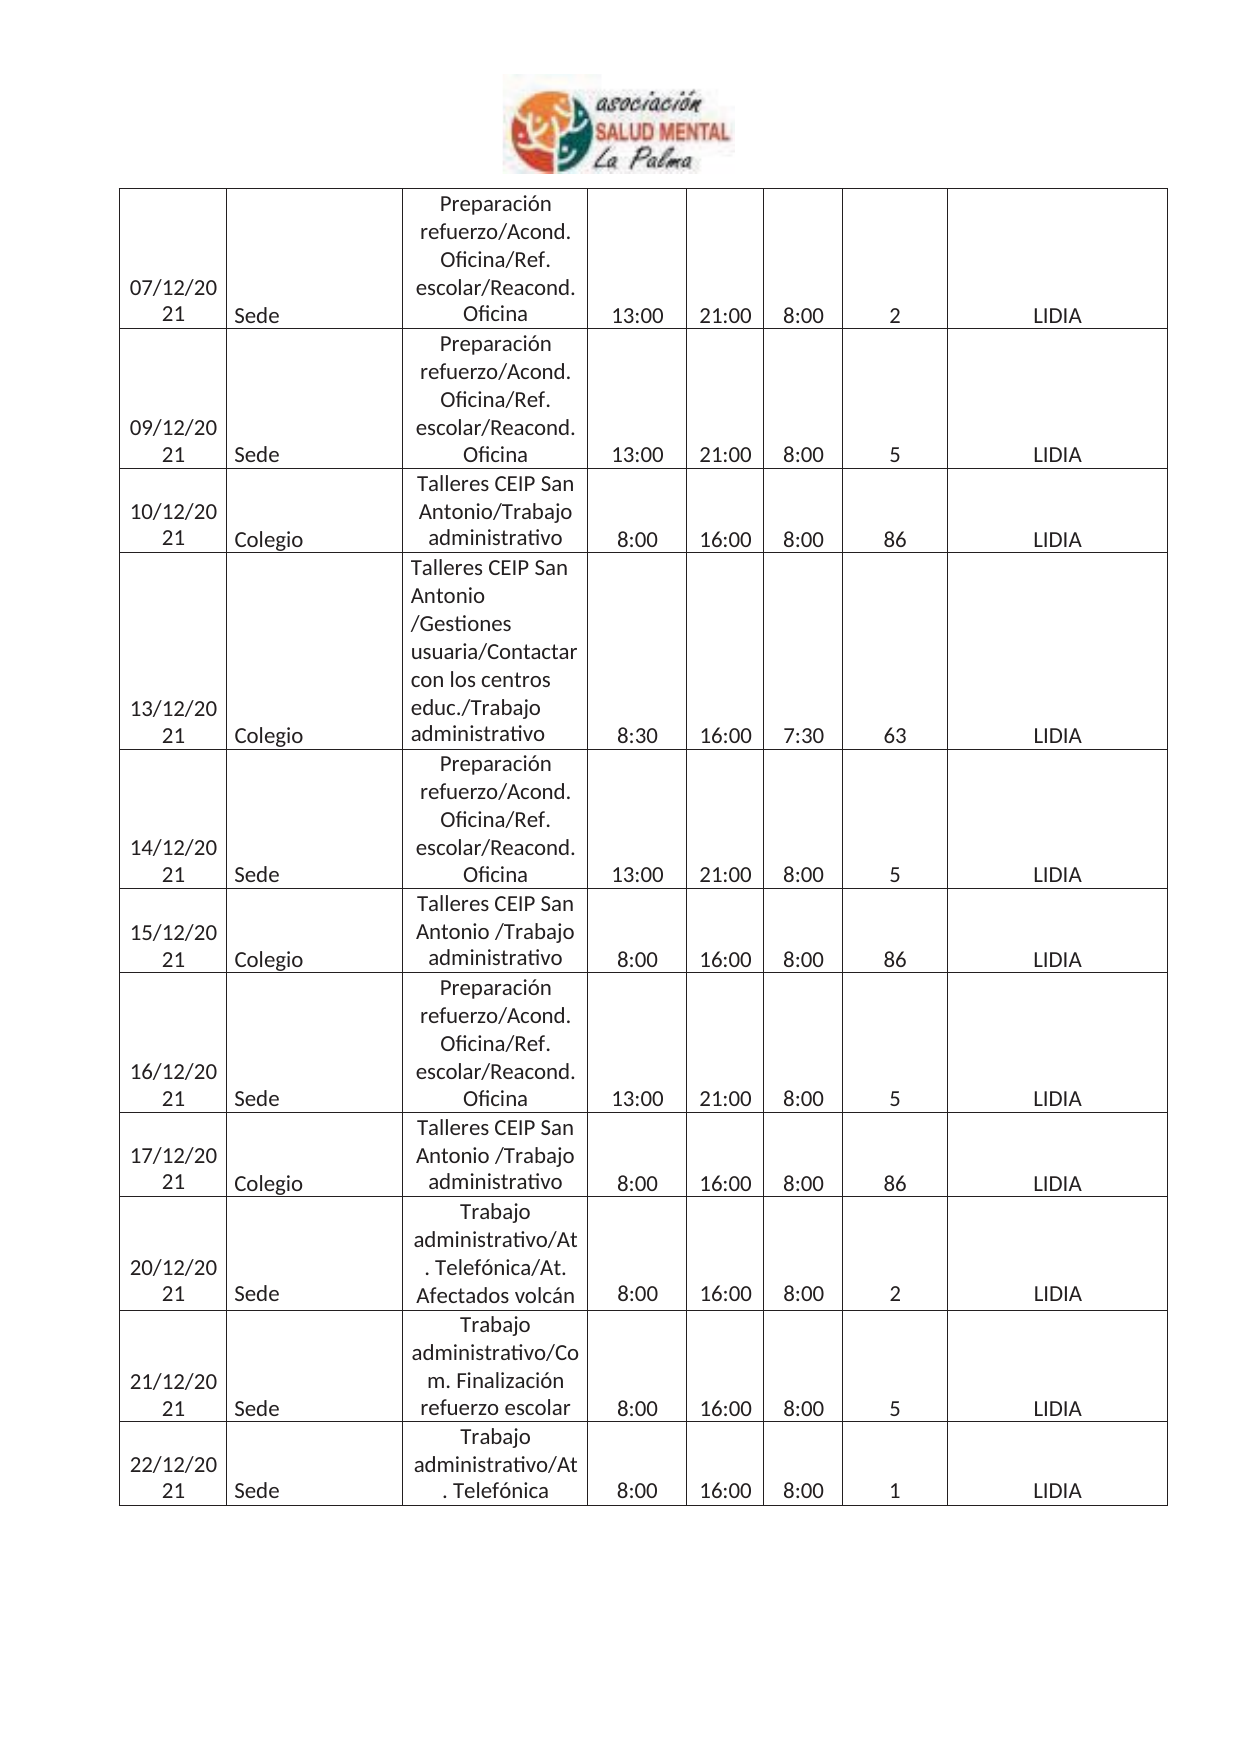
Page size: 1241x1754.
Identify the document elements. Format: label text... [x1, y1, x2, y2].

table_cell 8:00 [764, 469, 842, 552]
table_cell 8:00 [764, 1197, 842, 1309]
table_cell 8:00 [588, 889, 686, 972]
table_header 2 [843, 189, 947, 328]
picture [502, 74, 735, 174]
table_cell 16:00 [687, 889, 763, 972]
table_cell Colegio [227, 889, 402, 972]
table_cell 5 [843, 750, 947, 888]
table_cell LIDIA [948, 469, 1167, 552]
table_cell 09/12/20 21 [120, 329, 226, 468]
table_cell 21:00 [687, 750, 763, 888]
table_cell 1 [843, 1422, 947, 1505]
table_cell 86 [843, 889, 947, 972]
table_cell 63 [843, 553, 947, 748]
table_cell 2 [843, 1197, 947, 1309]
table_cell Preparación refuerzo/Acond. Oficina/Ref. escolar/Reacond. Oficina [403, 973, 587, 1112]
table_cell 8:00 [588, 1113, 686, 1196]
table_cell 21:00 [687, 973, 763, 1112]
table_cell 8:00 [764, 1113, 842, 1196]
table_header LIDIA [948, 189, 1167, 328]
table_header 07/12/20 21 [120, 189, 226, 328]
table_cell LIDIA [948, 553, 1167, 748]
table_header 21:00 [687, 189, 763, 328]
table_cell Colegio [227, 1113, 402, 1196]
table_cell 8:00 [588, 1311, 686, 1421]
table_cell 86 [843, 1113, 947, 1196]
table_cell 13:00 [588, 329, 686, 468]
table_cell 8:00 [764, 1311, 842, 1421]
table_cell Sede [227, 1311, 402, 1421]
table_cell Sede [227, 1197, 402, 1309]
table_cell 8:00 [588, 1422, 686, 1505]
table_cell Sede [227, 973, 402, 1112]
table_cell 8:00 [764, 750, 842, 888]
table_cell Sede [227, 329, 402, 468]
table_cell Talleres CEIP San Antonio /Trabajo administrativo [403, 1113, 587, 1196]
table_cell 8:00 [588, 469, 686, 552]
table_cell Preparación refuerzo/Acond. Oficina/Ref. escolar/Reacond. Oficina [403, 750, 587, 888]
table_cell 5 [843, 329, 947, 468]
table_cell Trabajo administrativo/At . Telefónica [403, 1422, 587, 1505]
table_cell 16:00 [687, 469, 763, 552]
table_cell 13:00 [588, 973, 686, 1112]
table_cell 8:30 [588, 553, 686, 748]
table_cell LIDIA [948, 1197, 1167, 1309]
table_cell 16:00 [687, 1422, 763, 1505]
table_cell 8:00 [764, 1422, 842, 1505]
table_cell LIDIA [948, 973, 1167, 1112]
table_cell 14/12/20 21 [120, 750, 226, 888]
table_cell Talleres CEIP San Antonio /Gestiones usuaria/Contactar con los centros educ./Trabajo administrativo [403, 553, 587, 748]
table_cell 15/12/20 21 [120, 889, 226, 972]
table_cell 16/12/20 21 [120, 973, 226, 1112]
table_cell Colegio [227, 553, 402, 748]
table_cell LIDIA [948, 889, 1167, 972]
table_cell 5 [843, 1311, 947, 1421]
table_cell 17/12/20 21 [120, 1113, 226, 1196]
table_cell 21:00 [687, 329, 763, 468]
table_cell 8:00 [588, 1197, 686, 1309]
table_cell 21/12/20 21 [120, 1311, 226, 1421]
table_cell 13/12/20 21 [120, 553, 226, 748]
table_cell 5 [843, 973, 947, 1112]
table_cell 22/12/20 21 [120, 1422, 226, 1505]
table_cell LIDIA [948, 750, 1167, 888]
table_cell Colegio [227, 469, 402, 552]
table_cell Talleres CEIP San Antonio/Trabajo administrativo [403, 469, 587, 552]
table_header Preparación refuerzo/Acond. Oficina/Ref. escolar/Reacond. Oficina [403, 189, 587, 328]
table_cell 8:00 [764, 973, 842, 1112]
table_cell Sede [227, 1422, 402, 1505]
table_cell 8:00 [764, 889, 842, 972]
table_cell LIDIA [948, 1311, 1167, 1421]
table_cell 86 [843, 469, 947, 552]
table_cell 16:00 [687, 1113, 763, 1196]
table_cell 20/12/20 21 [120, 1197, 226, 1309]
table_cell 16:00 [687, 553, 763, 748]
table_cell LIDIA [948, 329, 1167, 468]
table_cell 16:00 [687, 1197, 763, 1309]
table_header Sede [227, 189, 402, 328]
table_cell 16:00 [687, 1311, 763, 1421]
table_header 13:00 [588, 189, 686, 328]
table_cell 8:00 [764, 329, 842, 468]
table_cell LIDIA [948, 1422, 1167, 1505]
table_cell LIDIA [948, 1113, 1167, 1196]
table_cell Talleres CEIP San Antonio /Trabajo administrativo [403, 889, 587, 972]
table_cell Trabajo administrativo/Co m. Finalización refuerzo escolar [403, 1311, 587, 1421]
table_cell Sede [227, 750, 402, 888]
table_cell 7:30 [764, 553, 842, 748]
table_cell Preparación refuerzo/Acond. Oficina/Ref. escolar/Reacond. Oficina [403, 329, 587, 468]
table_cell 10/12/20 21 [120, 469, 226, 552]
table_header 8:00 [764, 189, 842, 328]
table_cell Trabajo administrativo/At . Telefónica/At. Afectados volcán [403, 1197, 587, 1309]
table_cell 13:00 [588, 750, 686, 888]
